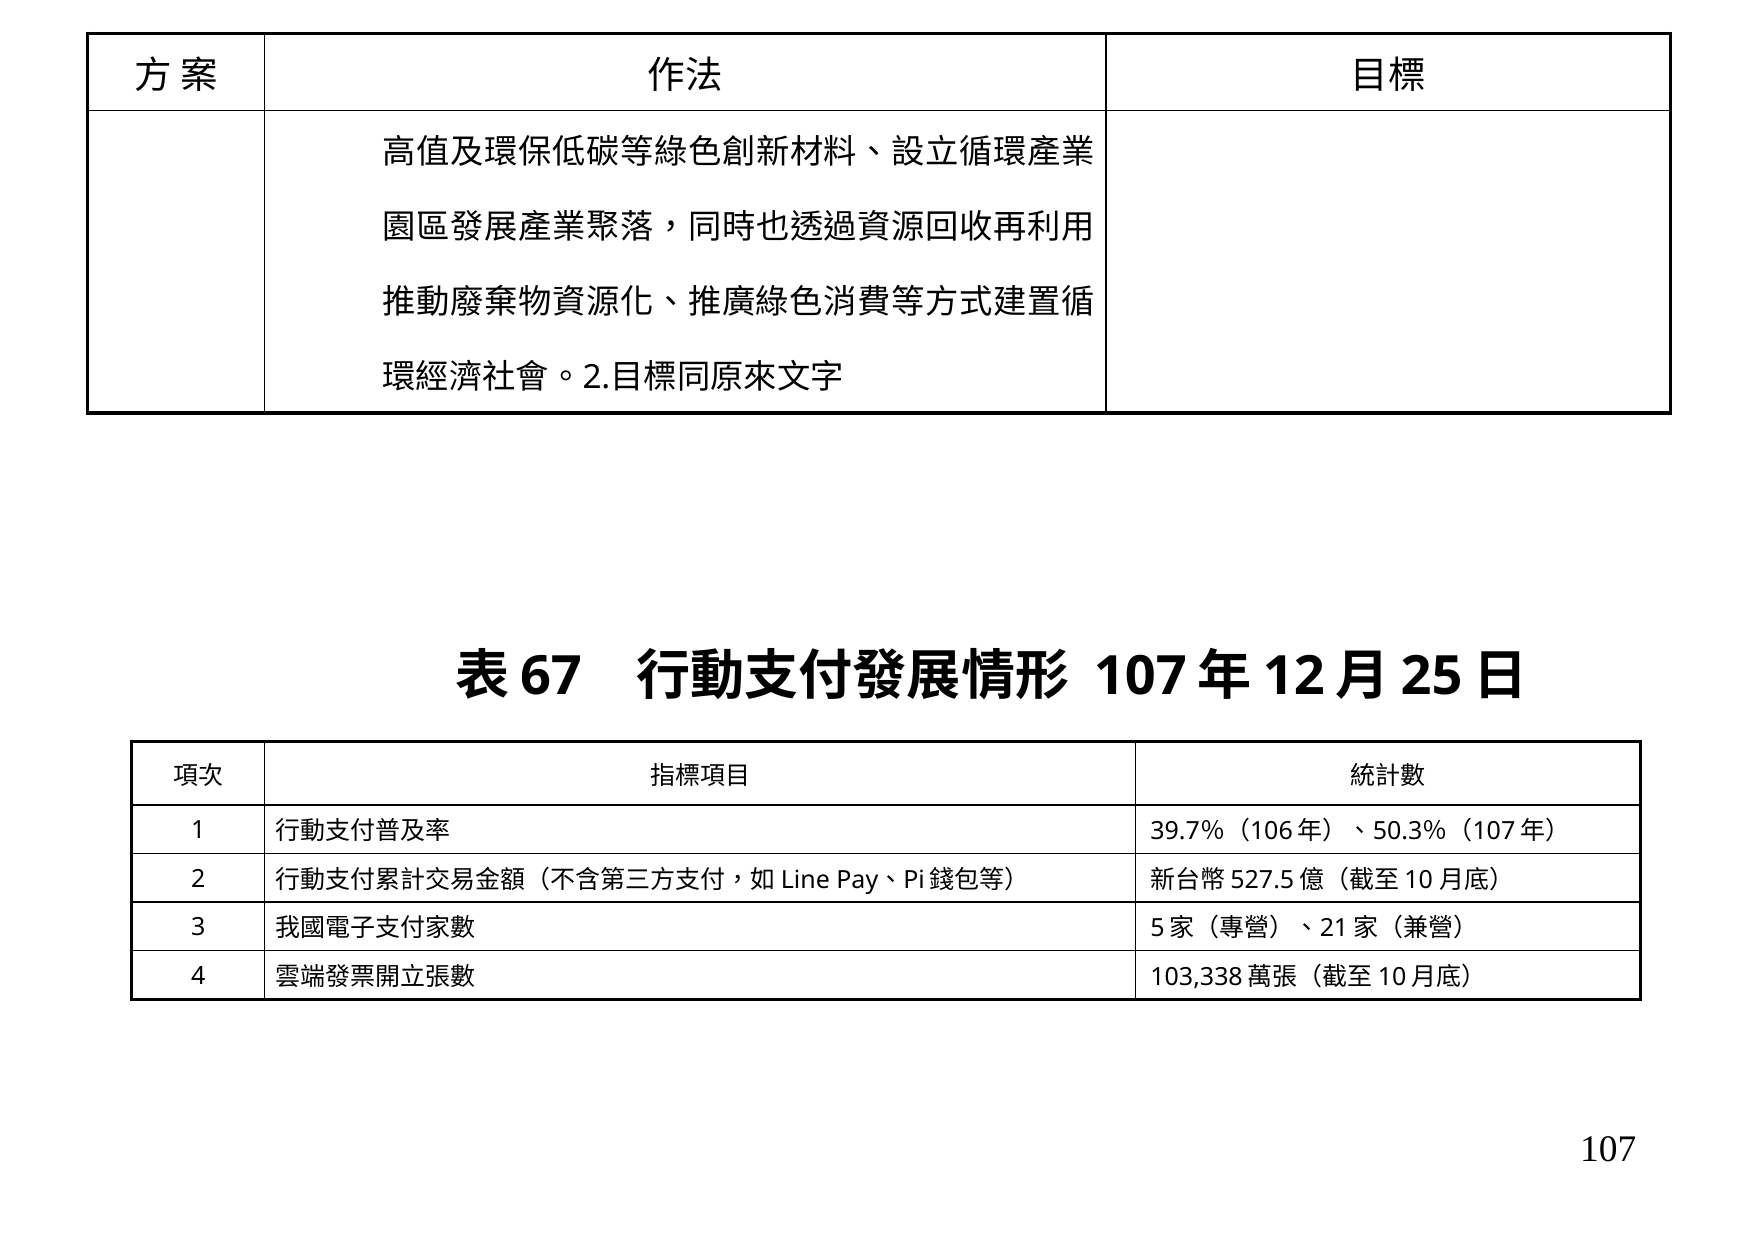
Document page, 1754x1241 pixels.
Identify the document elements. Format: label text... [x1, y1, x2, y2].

table_header 方 案 [89, 35, 264, 110]
table_cell 2 [133, 854, 264, 901]
table_cell [1107, 111, 1669, 411]
table_cell 行動支付普及率 [265, 806, 1135, 852]
table_header 統計數 [1136, 743, 1639, 804]
table_header 指標項目 [265, 743, 1135, 804]
table_header 項次 [133, 743, 264, 804]
table_cell 4 [133, 951, 264, 998]
text 表67 行動支付發展情形 107年12月25日 [118, 614, 1527, 727]
table_cell 103,338萬張（截至10月底） [1136, 951, 1639, 998]
table_cell [89, 111, 264, 411]
table_cell 行動支付累計交易金額（不含第三方支付，如Line Pay、Pi錢包等） [265, 854, 1135, 901]
table_cell 高值及環保低碳等綠色創新材料、設立循環產業園區發展產業聚落，同時也透過資源回收再利用推動廢棄物資源化、推廣綠色消費等方式建置循環經濟社會。2.目標同原來文字 [265, 111, 1105, 411]
table_cell 1 [133, 806, 264, 852]
table_cell 3 [133, 903, 264, 949]
table_cell 5家（專營）、21家（兼營） [1136, 903, 1639, 949]
table_cell 新台幣527.5億（截至10 月底） [1136, 854, 1639, 901]
table_cell 39.7％（106年）、50.3％（107年） [1136, 806, 1639, 852]
table_cell 雲端發票開立張數 [265, 951, 1135, 998]
table_header 目標 [1107, 35, 1669, 110]
table_cell 我國電子支付家數 [265, 903, 1135, 949]
table_header 作法 [265, 35, 1105, 110]
